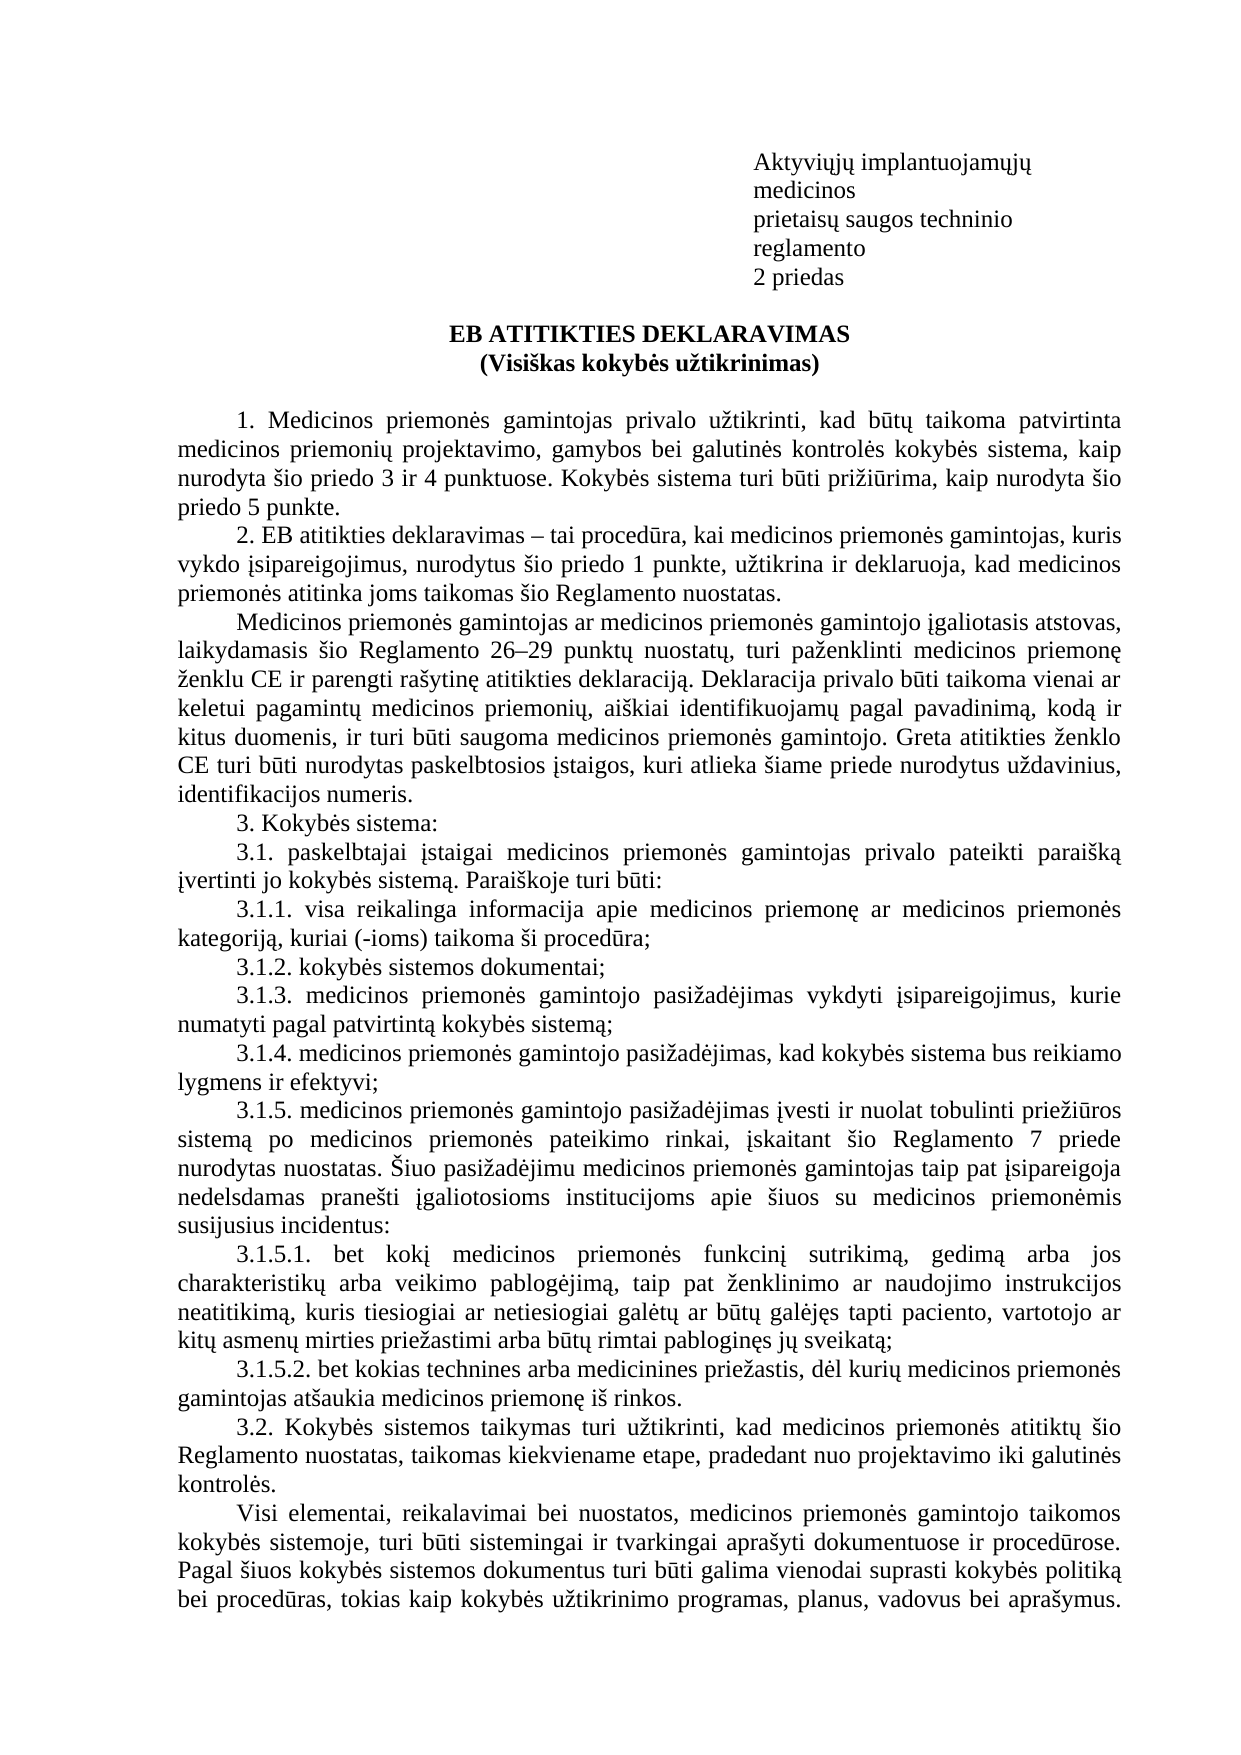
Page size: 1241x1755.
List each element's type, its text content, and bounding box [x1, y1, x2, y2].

text EB ATITIKTIES DEKLARAVIMAS [177, 319, 1122, 348]
text 3.1.1. visa reikalinga informacija apie medicinos priemonę ar medicinos priemonės kategoriją, kuriai (-ioms) taikoma ši procedūra; [177, 894, 1122, 952]
text 3.1.2. kokybės sistemos dokumentai; [177, 952, 1122, 981]
text 1. Medicinos priemonės gamintojas privalo užtikrinti, kad būtų taikoma patvirtinta medicinos priemonių projektavimo, gamybos bei galutinės kontrolės kokybės sistema, kaip nurodyta šio priedo 3 ir 4 punktuose. Kokybės sistema turi būti prižiūrima, kaip nurodyta šio priedo 5 punkte. [177, 406, 1122, 521]
text 3.1.5.1. bet kokį medicinos priemonės funkcinį sutrikimą, gedimą arba jos charakteristikų arba veikimo pablogėjimą, taip pat ženklinimo ar naudojimo instrukcijos neatitikimą, kuris tiesiogiai ar netiesiogiai galėtų ar būtų galėjęs tapti paciento, vartotojo ar kitų asmenų mirties priežastimi arba būtų rimtai pabloginęs jų sveikatą; [177, 1239, 1122, 1354]
text Medicinos priemonės gamintojas ar medicinos priemonės gamintojo įgaliotasis atstovas, laikydamasis šio Reglamento 26–29 punktų nuostatų, turi paženklinti medicinos priemonę ženklu CE ir parengti rašytinę atitikties deklaraciją. Deklaracija privalo būti taikoma vienai ar keletui pagamintų medicinos priemonių, aiškiai identifikuojamų pagal pavadinimą, kodą ir kitus duomenis, ir turi būti saugoma medicinos priemonės gamintojo. Greta atitikties ženklo CE turi būti nurodytas paskelbtosios įstaigos, kuri atlieka šiame priede nurodytus uždavinius, identifikacijos numeris. [177, 607, 1122, 808]
text 2 priedas [753, 262, 1122, 291]
text 3.1.3. medicinos priemonės gamintojo pasižadėjimas vykdyti įsipareigojimus, kurie numatyti pagal patvirtintą kokybės sistemą; [177, 981, 1122, 1038]
text 3. Kokybės sistema: [177, 808, 1122, 837]
text (Visiškas kokybės užtikrinimas) [177, 348, 1122, 377]
text 3.1.5. medicinos priemonės gamintojo pasižadėjimas įvesti ir nuolat tobulinti priežiūros sistemą po medicinos priemonės pateikimo rinkai, įskaitant šio Reglamento 7 priede nurodytas nuostatas. Šiuo pasižadėjimu medicinos priemonės gamintojas taip pat įsipareigoja nedelsdamas pranešti įgaliotosioms institucijoms apie šiuos su medicinos priemonėmis susijusius incidentus: [177, 1096, 1122, 1239]
text 2. EB atitikties deklaravimas – tai procedūra, kai medicinos priemonės gamintojas, kuris vykdo įsipareigojimus, nurodytus šio priedo 1 punkte, užtikrina ir deklaruoja, kad medicinos priemonės atitinka joms taikomas šio Reglamento nuostatas. [177, 521, 1122, 607]
text Visi elementai, reikalavimai bei nuostatos, medicinos priemonės gamintojo taikomos kokybės sistemoje, turi būti sistemingai ir tvarkingai aprašyti dokumentuose ir procedūrose. Pagal šiuos kokybės sistemos dokumentus turi būti galima vienodai suprasti kokybės politiką bei procedūras, tokias kaip kokybės užtikrinimo programas, planus, vadovus bei aprašymus. [177, 1498, 1122, 1613]
text 3.1. paskelbtajai įstaigai medicinos priemonės gamintojas privalo pateikti paraišką įvertinti jo kokybės sistemą. Paraiškoje turi būti: [177, 837, 1122, 894]
text 3.2. Kokybės sistemos taikymas turi užtikrinti, kad medicinos priemonės atitiktų šio Reglamento nuostatas, taikomas kiekviename etape, pradedant nuo projektavimo iki galutinės kontrolės. [177, 1412, 1122, 1498]
text 3.1.5.2. bet kokias technines arba medicinines priežastis, dėl kurių medicinos priemonės gamintojas atšaukia medicinos priemonę iš rinkos. [177, 1354, 1122, 1412]
text Aktyviųjų implantuojamųjų medicinos [753, 147, 1122, 204]
text 3.1.4. medicinos priemonės gamintojo pasižadėjimas, kad kokybės sistema bus reikiamo lygmens ir efektyvi; [177, 1038, 1122, 1096]
text prietaisų saugos techninio reglamento [753, 204, 1122, 262]
